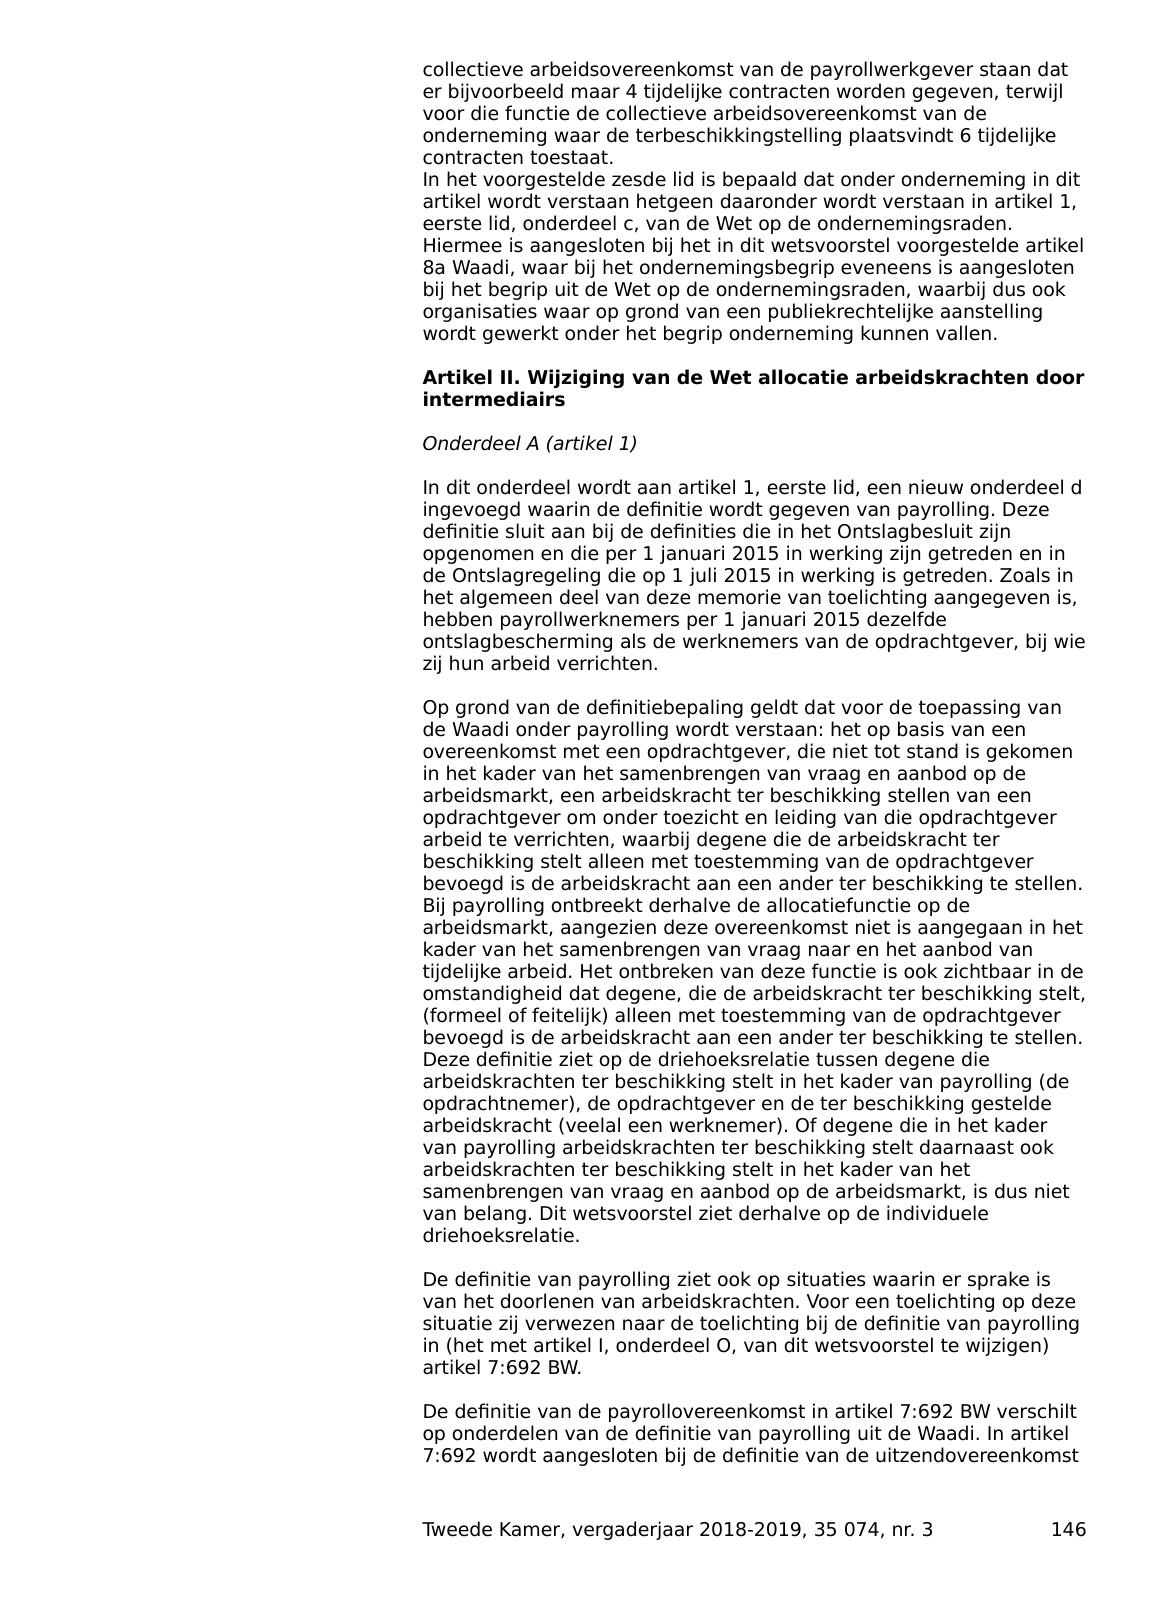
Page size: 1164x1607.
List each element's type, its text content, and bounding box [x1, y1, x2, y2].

text De definitie van de payrollovereenkomst in artikel 7:692 BW verschilt op onderdelen van de definitie van payrolling uit de Waadi. In artikel 7:692 wordt aangesloten bij de definitie van de uitzendovereenkomst [422, 1401, 1087, 1467]
text De definitie van payrolling ziet ook op situaties waarin er sprake is van het doorlenen van arbeidskrachten. Voor een toelichting op deze situatie zij verwezen naar de toelichting bij de definitie van payrolling in (het met artikel I, onderdeel O, van dit wetsvoorstel te wijzigen) artikel 7:692 BW. [422, 1269, 1087, 1379]
text collectieve arbeidsovereenkomst van de payrollwerkgever staan dat er bijvoorbeeld maar 4 tijdelijke contracten worden gegeven, terwijl voor die functie de collectieve arbeidsovereenkomst van de onderneming waar de terbeschikkingstelling plaatsvindt 6 tijdelijke contracten toestaat. [422, 59, 1087, 169]
subtitle Artikel II. Wijziging van de Wet allocatie arbeidskrachten door intermediairs [422, 367, 1087, 411]
text Op grond van de definitiebepaling geldt dat voor de toepassing van de Waadi onder payrolling wordt verstaan: het op basis van een overeenkomst met een opdrachtgever, die niet tot stand is gekomen in het kader van het samenbrengen van vraag en aanbod op de arbeidsmarkt, een arbeidskracht ter beschikking stellen van een opdrachtgever om onder toezicht en leiding van die opdrachtgever arbeid te verrichten, waarbij degene die de arbeidskracht ter beschikking stelt alleen met toestemming van de opdrachtgever bevoegd is de arbeidskracht aan een ander ter beschikking te stellen. Bij payrolling ontbreekt derhalve de allocatiefunctie op de arbeidsmarkt, aangezien deze overeenkomst niet is aangegaan in het kader van het samenbrengen van vraag naar en het aanbod van tijdelijke arbeid. Het ontbreken van deze functie is ook zichtbaar in de omstandigheid dat degene, die de arbeidskracht ter beschikking stelt, (formeel of feitelijk) alleen met toestemming van de opdrachtgever bevoegd is de arbeidskracht aan een ander ter beschikking te stellen. Deze definitie ziet op de driehoeksrelatie tussen degene die arbeidskrachten ter beschikking stelt in het kader van payrolling (de opdrachtnemer), de opdrachtgever en de ter beschikking gestelde arbeidskracht (veelal een werknemer). Of degene die in het kader van payrolling arbeidskrachten ter beschikking stelt daarnaast ook arbeidskrachten ter beschikking stelt in het kader van het samenbrengen van vraag en aanbod op de arbeidsmarkt, is dus niet van belang. Dit wetsvoorstel ziet derhalve op de individuele driehoeksrelatie. [422, 697, 1087, 1247]
text In dit onderdeel wordt aan artikel 1, eerste lid, een nieuw onderdeel d ingevoegd waarin de definitie wordt gegeven van payrolling. Deze definitie sluit aan bij de definities die in het Ontslagbesluit zijn opgenomen en die per 1 januari 2015 in werking zijn getreden en in de Ontslagregeling die op 1 juli 2015 in werking is getreden. Zoals in het algemeen deel van deze memorie van toelichting aangegeven is, hebben payrollwerknemers per 1 januari 2015 dezelfde ontslagbescherming als de werknemers van de opdrachtgever, bij wie zij hun arbeid verrichten. [422, 477, 1087, 675]
text In het voorgestelde zesde lid is bepaald dat onder onderneming in dit artikel wordt verstaan hetgeen daaronder wordt verstaan in artikel 1, eerste lid, onderdeel c, van de Wet op de ondernemingsraden. Hiermee is aangesloten bij het in dit wetsvoorstel voorgestelde artikel 8a Waadi, waar bij het ondernemingsbegrip eveneens is aangesloten bij het begrip uit de Wet op de ondernemingsraden, waarbij dus ook organisaties waar op grond van een publiekrechtelijke aanstelling wordt gewerkt onder het begrip onderneming kunnen vallen. [422, 169, 1087, 345]
subtitle Onderdeel A (artikel 1) [422, 433, 1087, 455]
